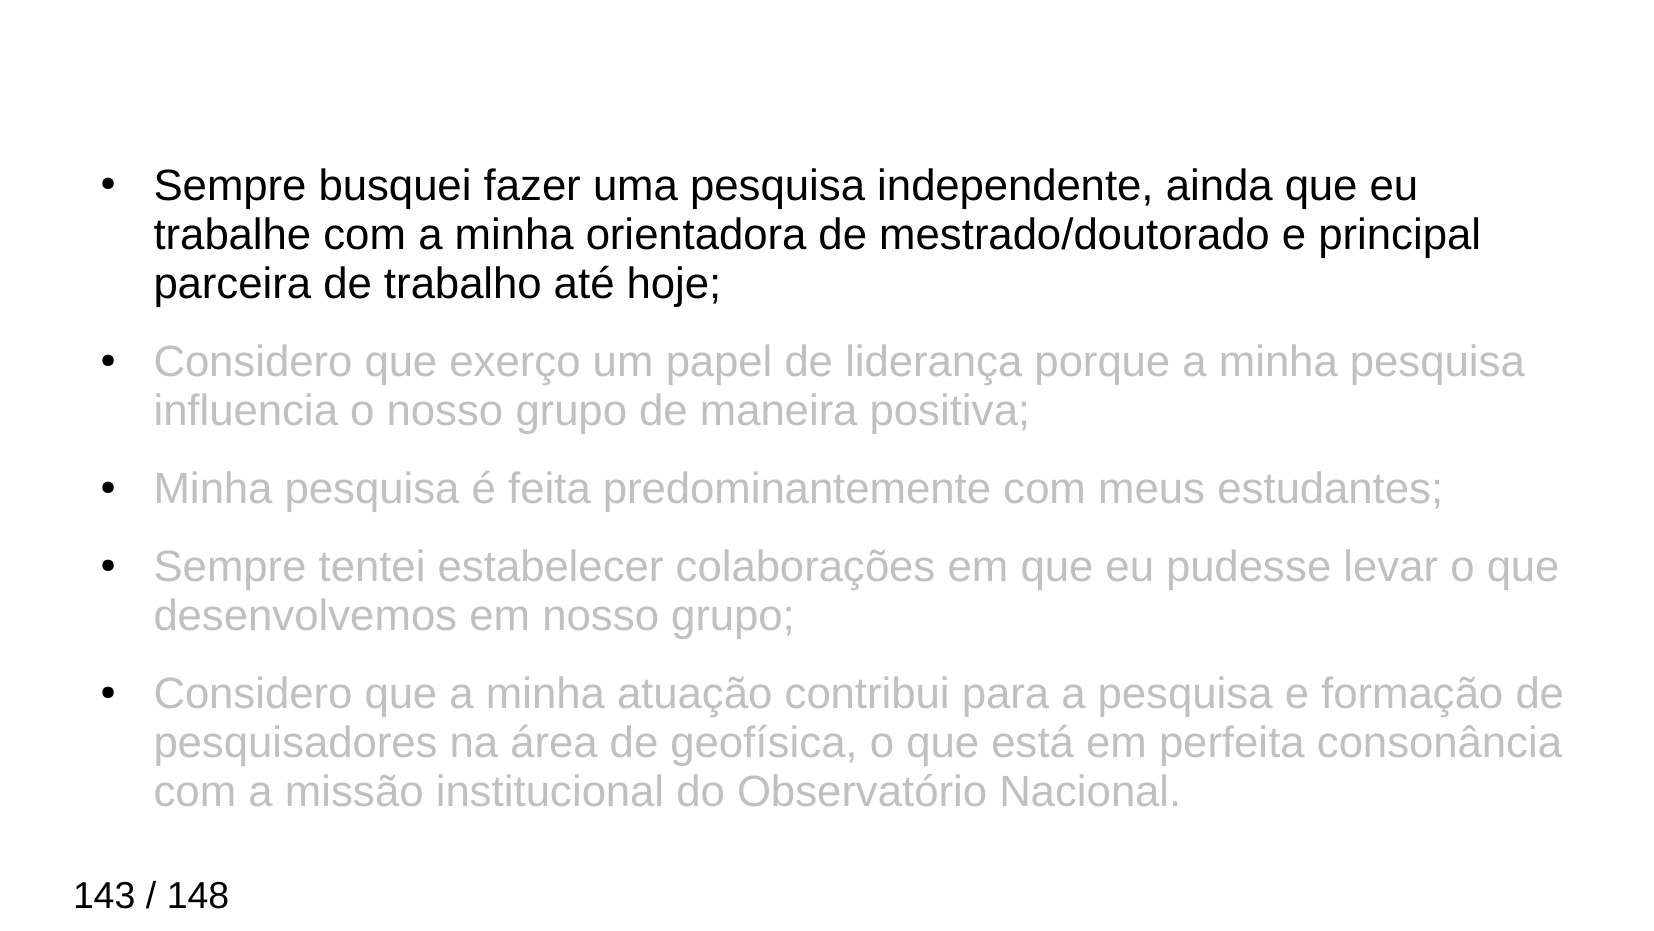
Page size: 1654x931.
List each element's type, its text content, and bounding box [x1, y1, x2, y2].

text_box <number> / 148 [0, 860, 205, 931]
list Sempre busquei fazer uma pesquisa independente, ainda que eu trabalhe com a minha orientadora de mestrado/doutorado e principal parceira de trabalho até hoje; Considero que exerço um papel de liderança porque a minha pesquisa influencia o nosso grupo de maneira positiva; Minha pesquisa é feita predominantemente com meus estudantes; Sempre tentei estabelecer colaborações em que eu pudesse levar o que desenvolvemos em nosso grupo; Considero que a minha atuação contribui para a pesquisa e formação de pesquisadores na área de geofísica, o que está em perfeita consonância com a missão institucional do Observatório Nacional. [82, 82, 1571, 886]
